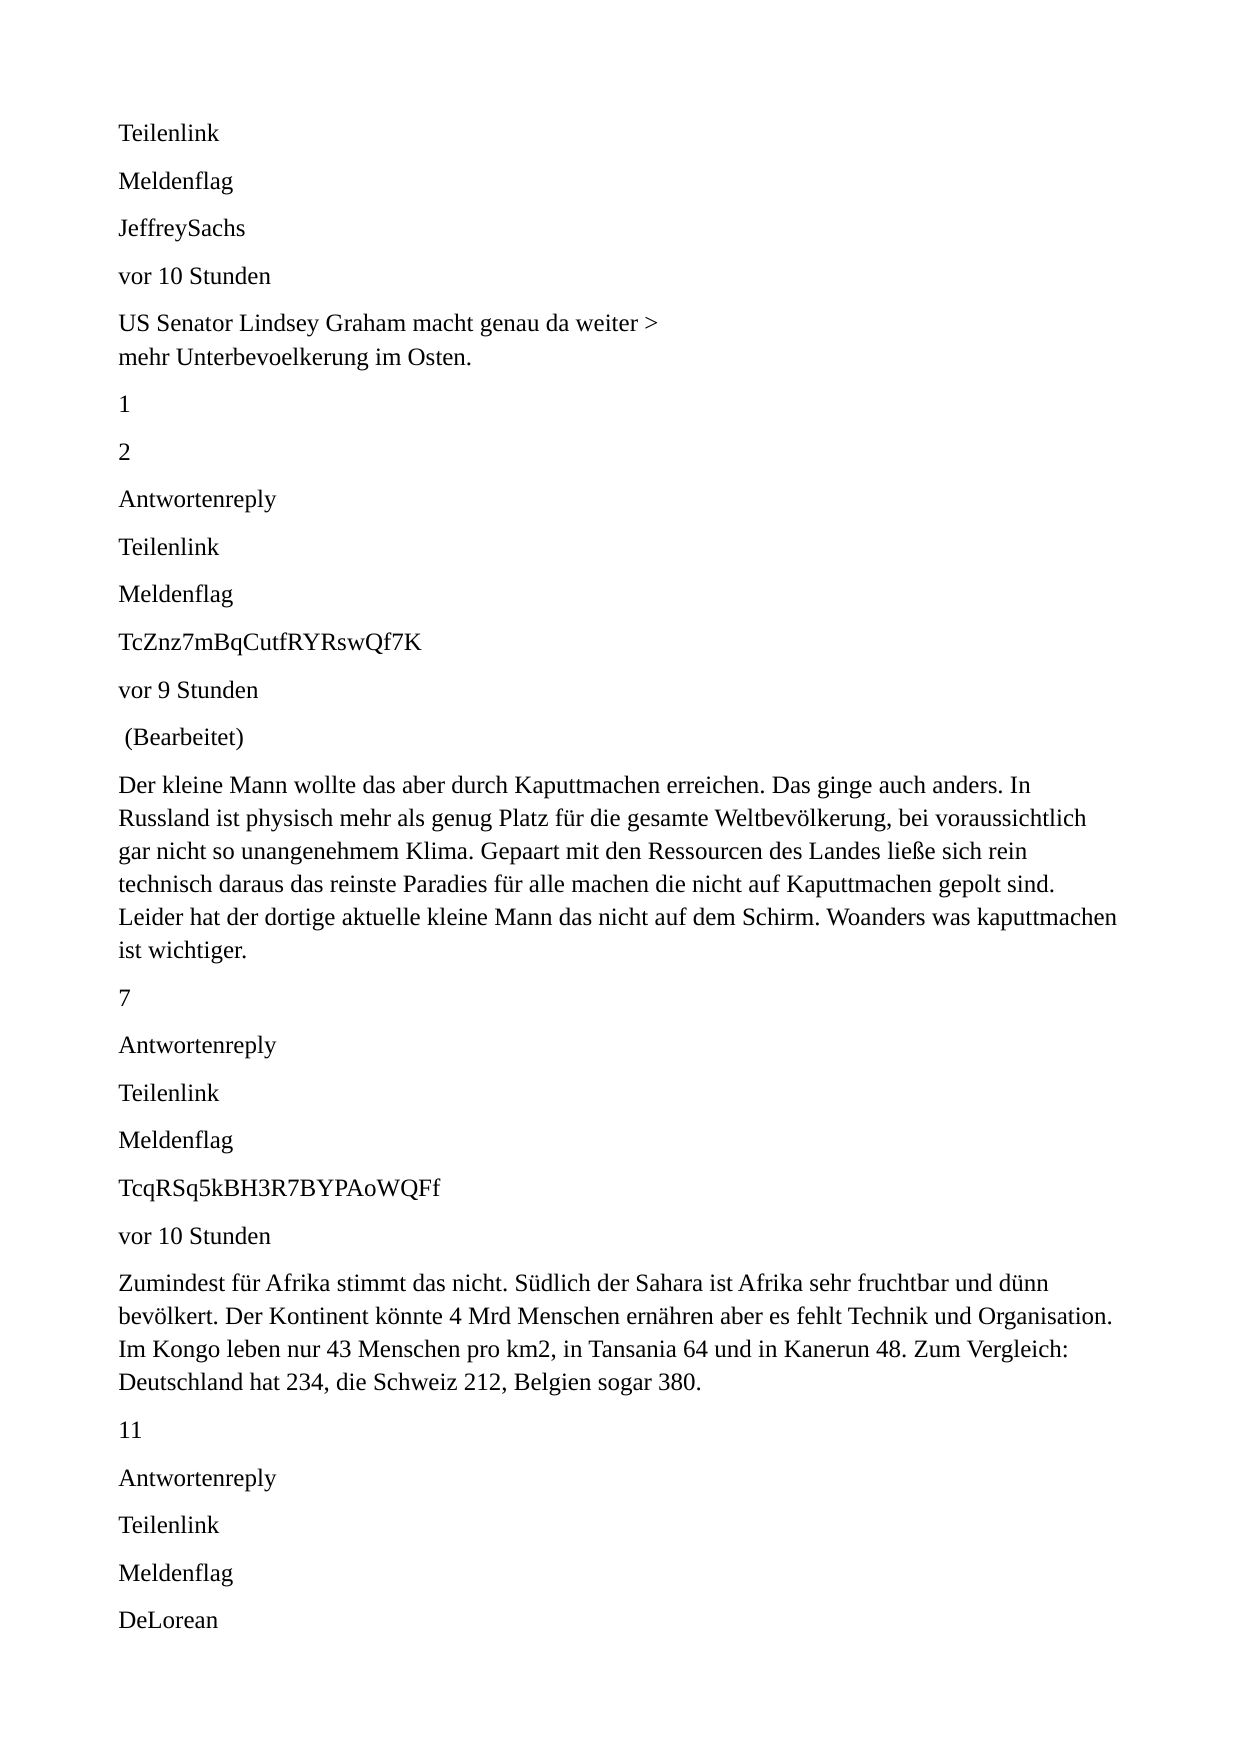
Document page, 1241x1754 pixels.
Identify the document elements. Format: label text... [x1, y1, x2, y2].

text 7 [118, 983, 1122, 1011]
text 2 [118, 437, 1122, 466]
text 11 [118, 1415, 1122, 1444]
text US Senator Lindsey Graham macht genau da weiter > mehr Unterbevoelkerung im Osten. [118, 308, 1122, 370]
text TcqRSq5kBH3R7BYPAoWQFf [118, 1173, 1122, 1202]
text Antwortenreply [118, 1463, 1122, 1491]
text Teilenlink [118, 118, 1122, 147]
text Meldenflag [118, 1558, 1122, 1587]
text Zumindest für Afrika stimmt das nicht. Südlich der Sahara ist Afrika sehr fruchtbar und dünn bevölkert. Der Kontinent könnte 4 Mrd Menschen ernähren aber es fehlt Technik und Organisation. Im Kongo leben nur 43 Menschen pro km2, in Tansania 64 und in Kanerun 48. Zum Vergleich: Deutschland hat 234, die Schweiz 212, Belgien sogar 380. [118, 1268, 1122, 1396]
text DeLorean [118, 1605, 1122, 1634]
text Meldenflag [118, 166, 1122, 194]
text Antwortenreply [118, 484, 1122, 513]
text vor 10 Stunden [118, 1221, 1122, 1249]
text Teilenlink [118, 1078, 1122, 1107]
text vor 9 Stunden [118, 675, 1122, 703]
text Teilenlink [118, 532, 1122, 561]
text JeffreySachs [118, 213, 1122, 242]
text 1 [118, 389, 1122, 418]
text Teilenlink [118, 1510, 1122, 1539]
text TcZnz7mBqCutfRYRswQf7K [118, 627, 1122, 656]
text Der kleine Mann wollte das aber durch Kaputtmachen erreichen. Das ginge auch anders. In Russland ist physisch mehr als genug Platz für die gesamte Weltbevölkerung, bei voraussichtlich gar nicht so unangenehmem Klima. Gepaart mit den Ressourcen des Landes ließe sich rein technisch daraus das reinste Paradies für alle machen die nicht auf Kaputtmachen gepolt sind. Leider hat der dortige aktuelle kleine Mann das nicht auf dem Schirm. Woanders was kaputtmachen ist wichtiger. [118, 770, 1122, 964]
text Meldenflag [118, 1126, 1122, 1154]
text (Bearbeitet) [118, 722, 1122, 751]
text Meldenflag [118, 579, 1122, 608]
text vor 10 Stunden [118, 261, 1122, 290]
text Antwortenreply [118, 1030, 1122, 1059]
